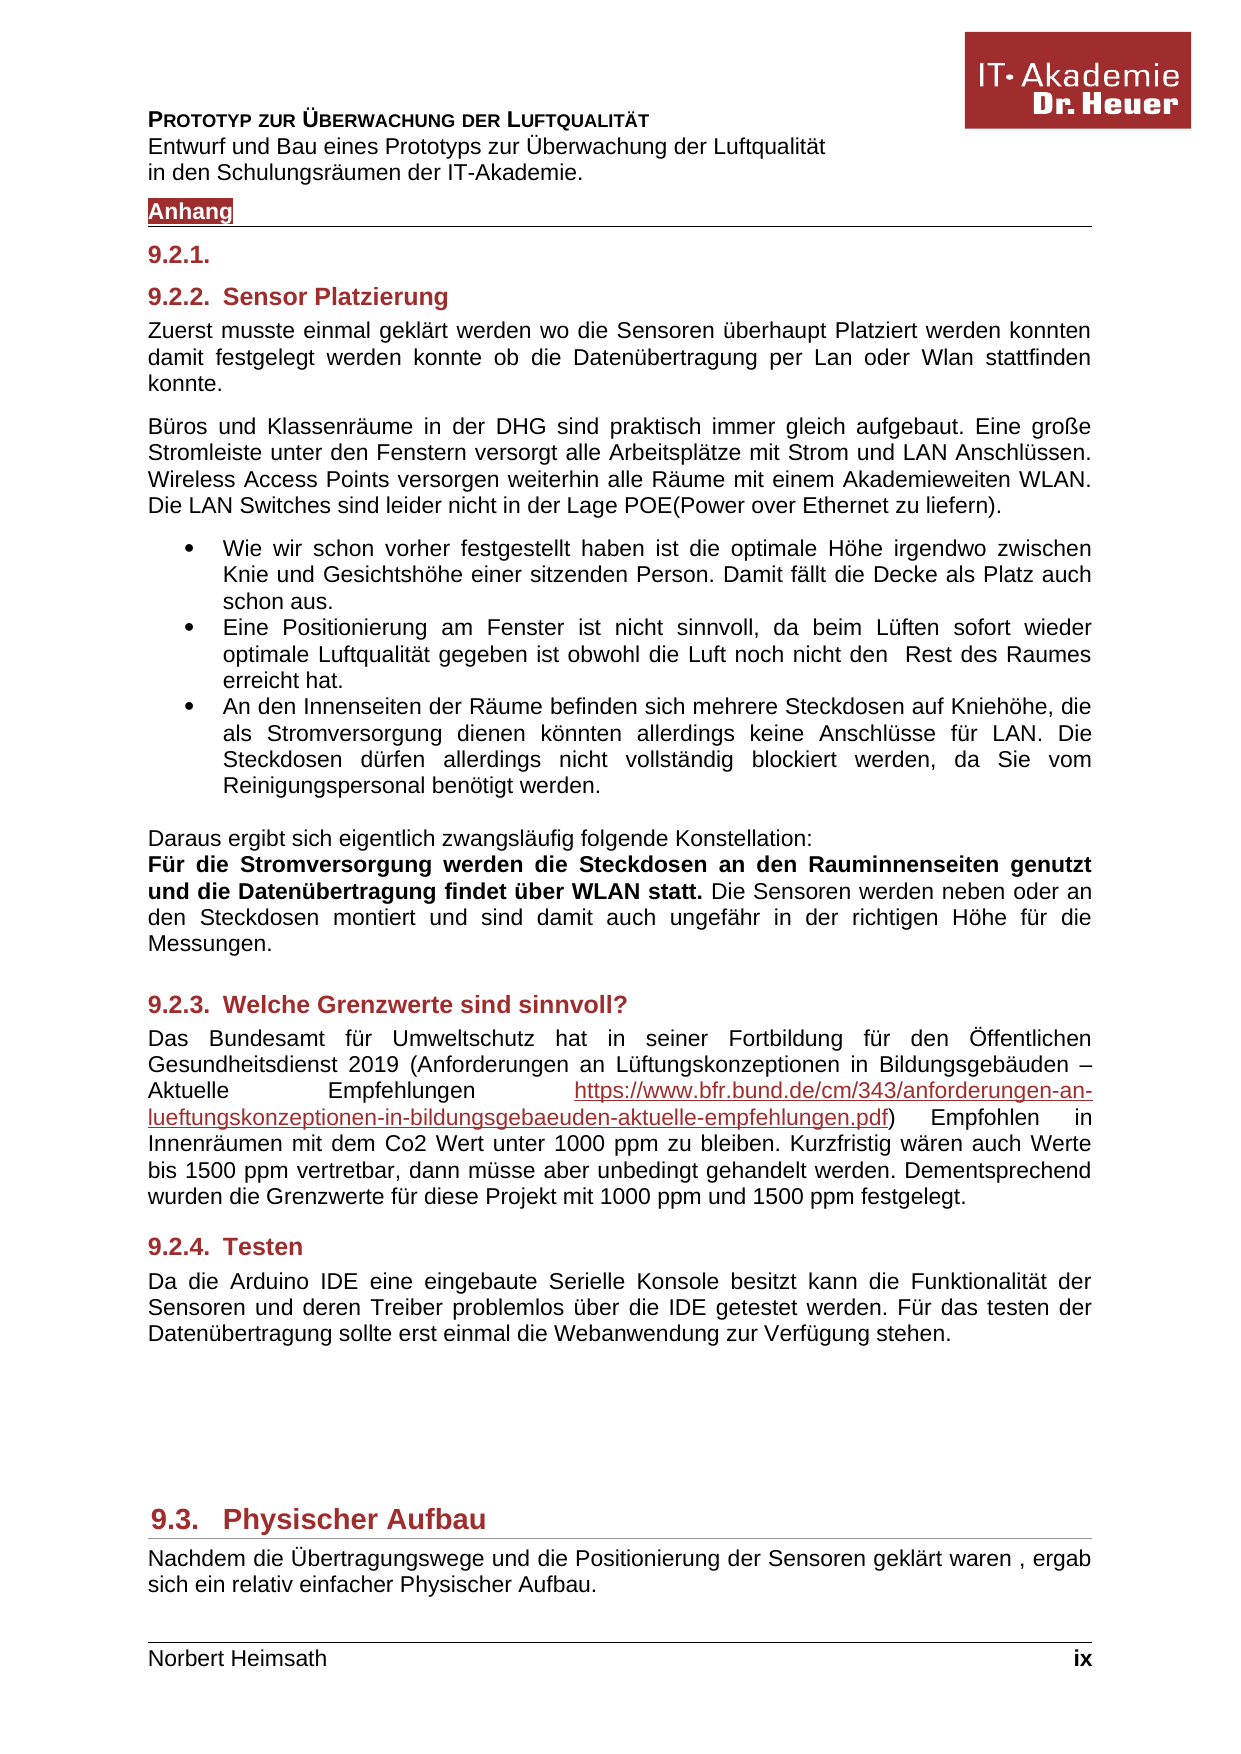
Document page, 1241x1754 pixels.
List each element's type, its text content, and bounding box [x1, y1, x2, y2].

list Daraus ergibt sich eigentlich zwangsläufig folgende Konstellation: [148, 799, 1092, 851]
text Da die Arduino IDE eine eingebaute Serielle Konsole besitzt kann die Funktionalität der Sensoren und deren Treiber problemlos über die IDE getestet werden. Für das testen der Datenübertragung sollte erst einmal die Webanwendung zur Verfügung stehen. [148, 1268, 1092, 1347]
list Wie wir schon vorher festgestellt haben ist die optimale Höhe irgendwo zwischen Knie und Gesichtshöhe einer sitzenden Person. Damit fällt die Decke als Platz auch schon aus. [185, 535, 1092, 614]
text Das Bundesamt für Umweltschutz hat in seiner Fortbildung für den Öffentlichen Gesundheitsdienst 2019 (Anforderungen an Lüftungskonzeptionen in Bildungsgebäuden – Aktuelle Empfehlungen https://www.bfr.bund.de/cm/343/anforderungen-an-lueftungskonzeptionen-in-bildungsgebaeuden-aktuelle-empfehlungen.pdf) Empfohlen in Innenräumen mit dem Co2 Wert unter 1000 ppm zu bleiben. Kurzfristig wären auch Werte bis 1500 ppm vertretbar, dann müsse aber unbedingt gehandelt werden. Dementsprechend wurden die Grenzwerte für diese Projekt mit 1000 ppm und 1500 ppm festgelegt. [148, 1025, 1092, 1209]
subtitle Physischer Aufbau [148, 1499, 1092, 1538]
subtitle Sensor Platzierung [148, 282, 1092, 311]
list An den Innenseiten der Räume befinden sich mehrere Steckdosen auf Kniehöhe, die als Stromversorgung dienen könnten allerdings keine Anschlüsse für LAN. Die Steckdosen dürfen allerdings nicht vollständig blockiert werden, da Sie vom Reinigungspersonal benötigt werden. [185, 693, 1092, 799]
text Zuerst musste einmal geklärt werden wo die Sensoren überhaupt Platziert werden konnten damit festgelegt werden konnte ob die Datenübertragung per Lan oder Wlan stattfinden konnte. [148, 317, 1092, 396]
subtitle Testen [148, 1232, 1092, 1261]
list Für die Stromversorgung werden die Steckdosen an den Rauminnenseiten genutzt und die Datenübertragung findet über WLAN statt. Die Sensoren werden neben oder an den Steckdosen montiert und sind damit auch ungefähr in der richtigen Höhe für die Messungen. [148, 851, 1092, 957]
text Nachdem die Übertragungswege und die Positionierung der Sensoren geklärt waren , ergab sich ein relativ einfacher Physischer Aufbau. [148, 1545, 1092, 1597]
text Büros und Klassenräume in der DHG sind praktisch immer gleich aufgebaut. Eine große Stromleiste unter den Fenstern versorgt alle Arbeitsplätze mit Strom und LAN Anschlüssen. Wireless Access Points versorgen weiterhin alle Räume mit einem Akademieweiten WLAN. Die LAN Switches sind leider nicht in der Lage POE(Power over Ethernet zu liefern). [148, 413, 1092, 518]
subtitle Welche Grenzwerte sind sinnvoll? [148, 989, 1092, 1018]
list Eine Positionierung am Fenster ist nicht sinnvoll, da beim Lüften sofort wieder optimale Luftqualität gegeben ist obwohl die Luft noch nicht den Rest des Raumes erreicht hat. [185, 614, 1092, 693]
